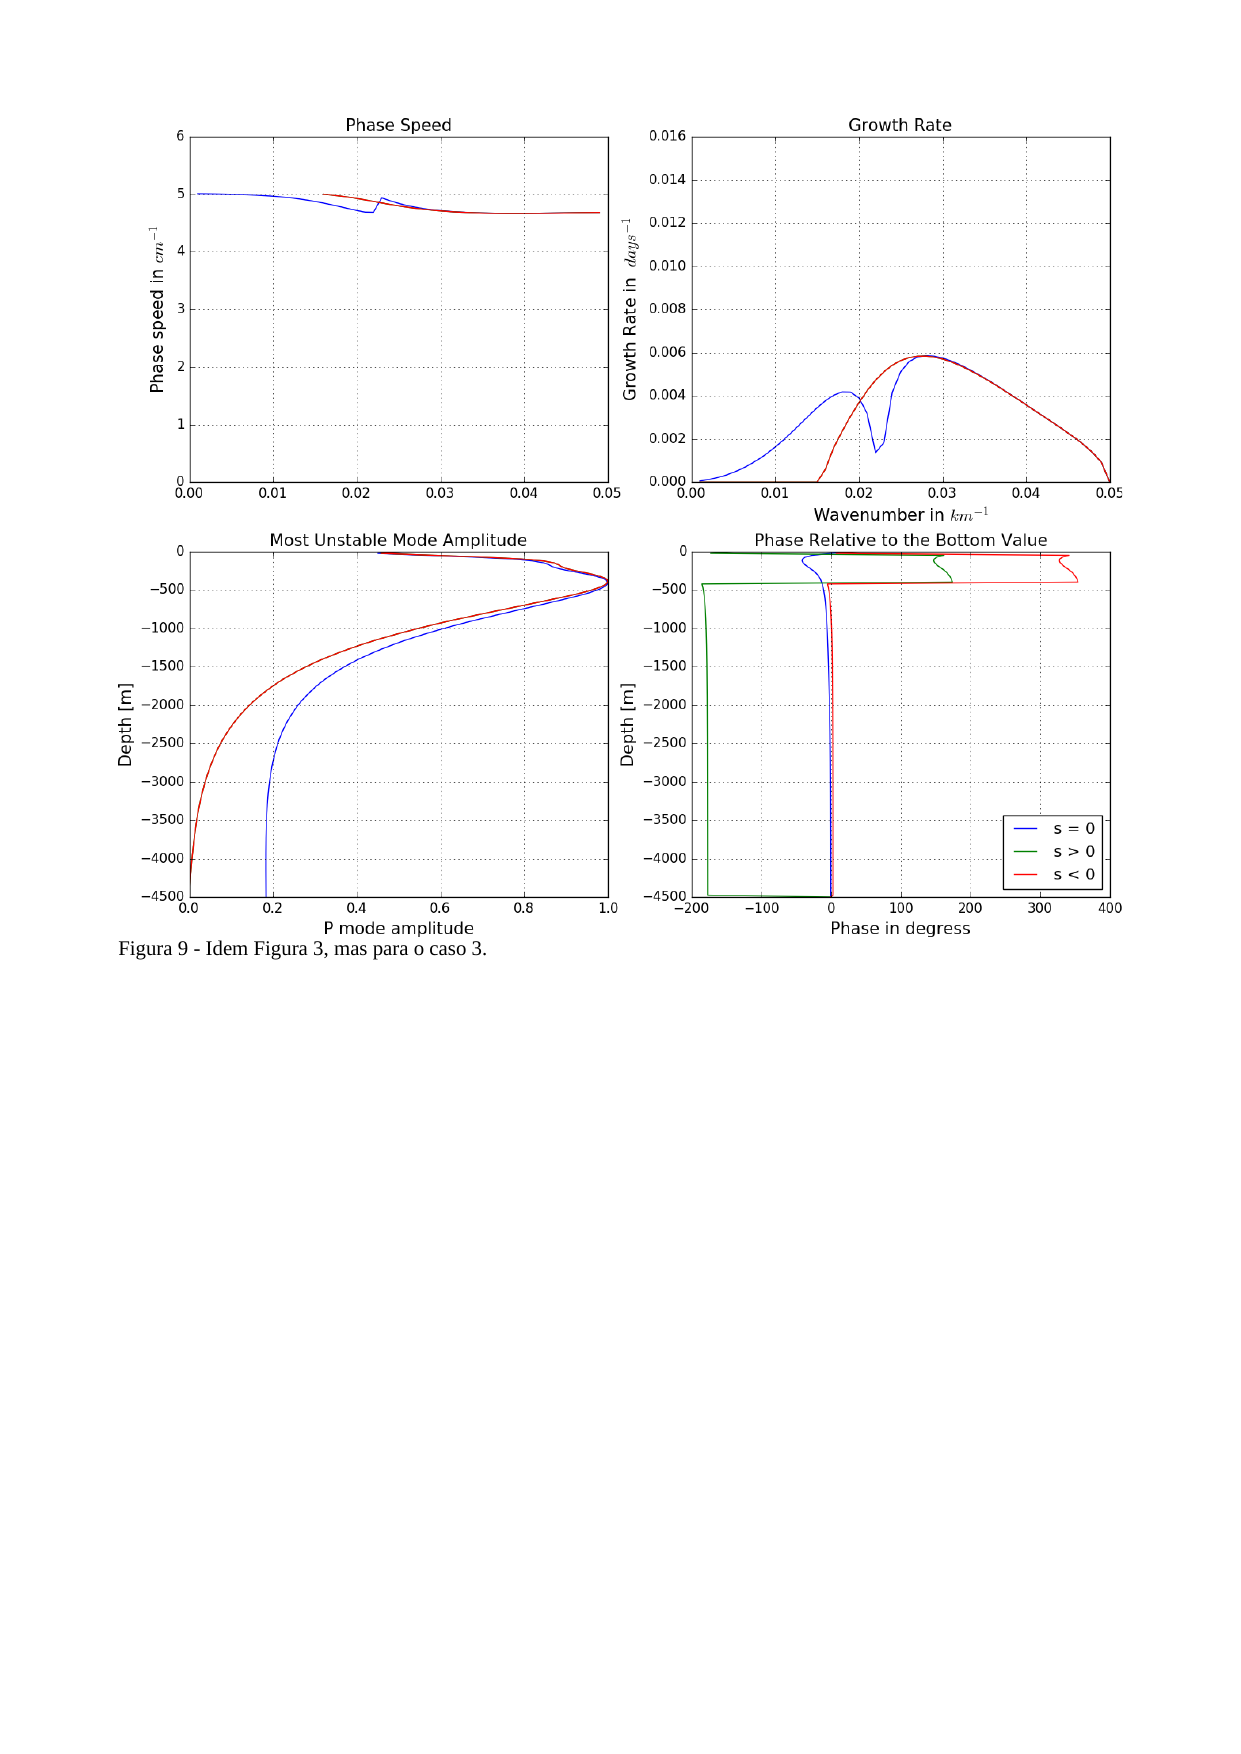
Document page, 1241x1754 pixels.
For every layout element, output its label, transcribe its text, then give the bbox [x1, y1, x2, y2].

text Figura 9 - Idem Figura 3, mas para o caso 3. [118, 937, 1122, 960]
picture [118, 118, 1123, 937]
